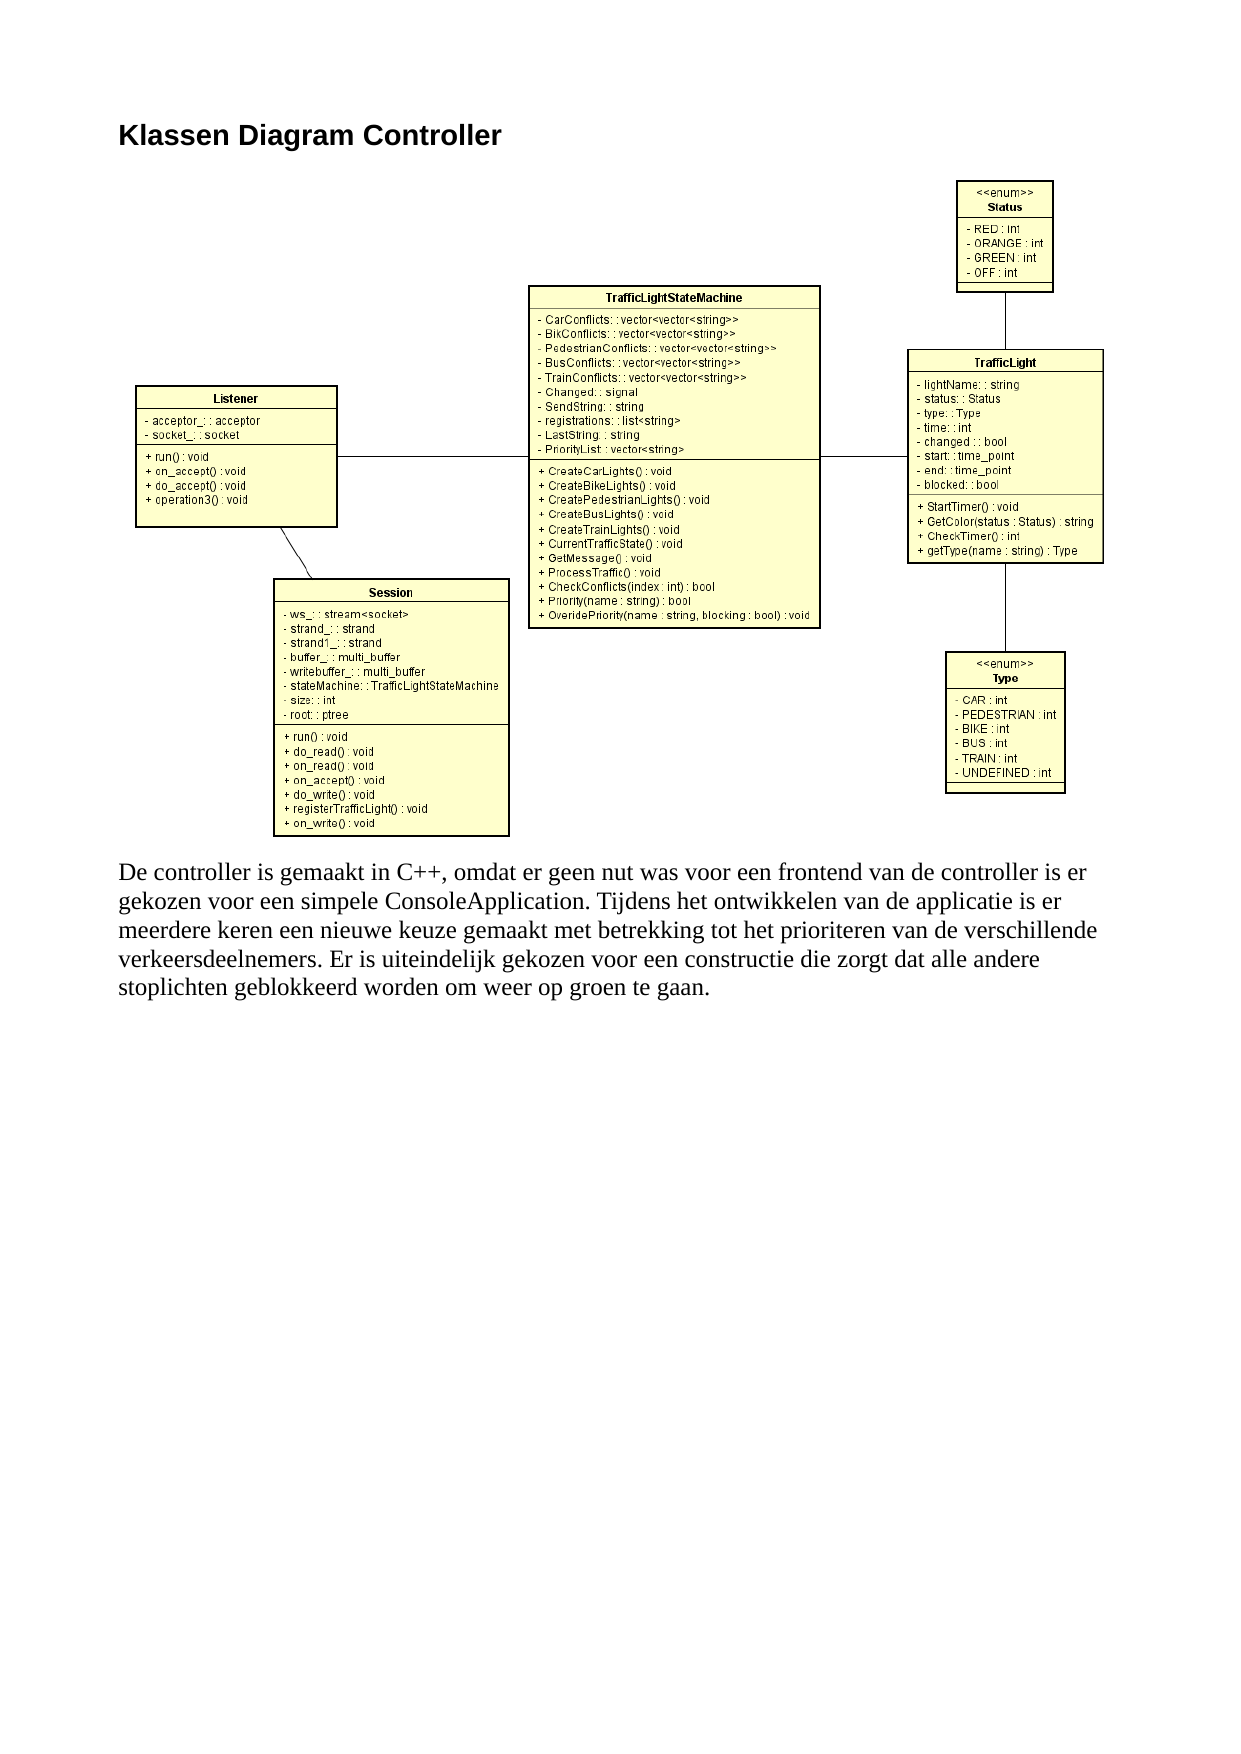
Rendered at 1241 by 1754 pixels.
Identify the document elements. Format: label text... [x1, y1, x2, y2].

subtitle Klassen Diagram Controller [118, 118, 1122, 152]
text De controller is gemaakt in C++, omdat er geen nut was voor een frontend van de controller is er gekozen voor een simpele ConsoleApplication. Tijdens het ontwikkelen van de applicatie is er meerdere keren een nieuwe keuze gemaakt met betrekking tot het prioriteren van de verschillende verkeersdeelnemers. Er is uiteindelijk gekozen voor een constructie die zorgt dat alle andere stoplichten geblokkeerd worden om weer op groen te gaan. [118, 857, 1122, 1001]
